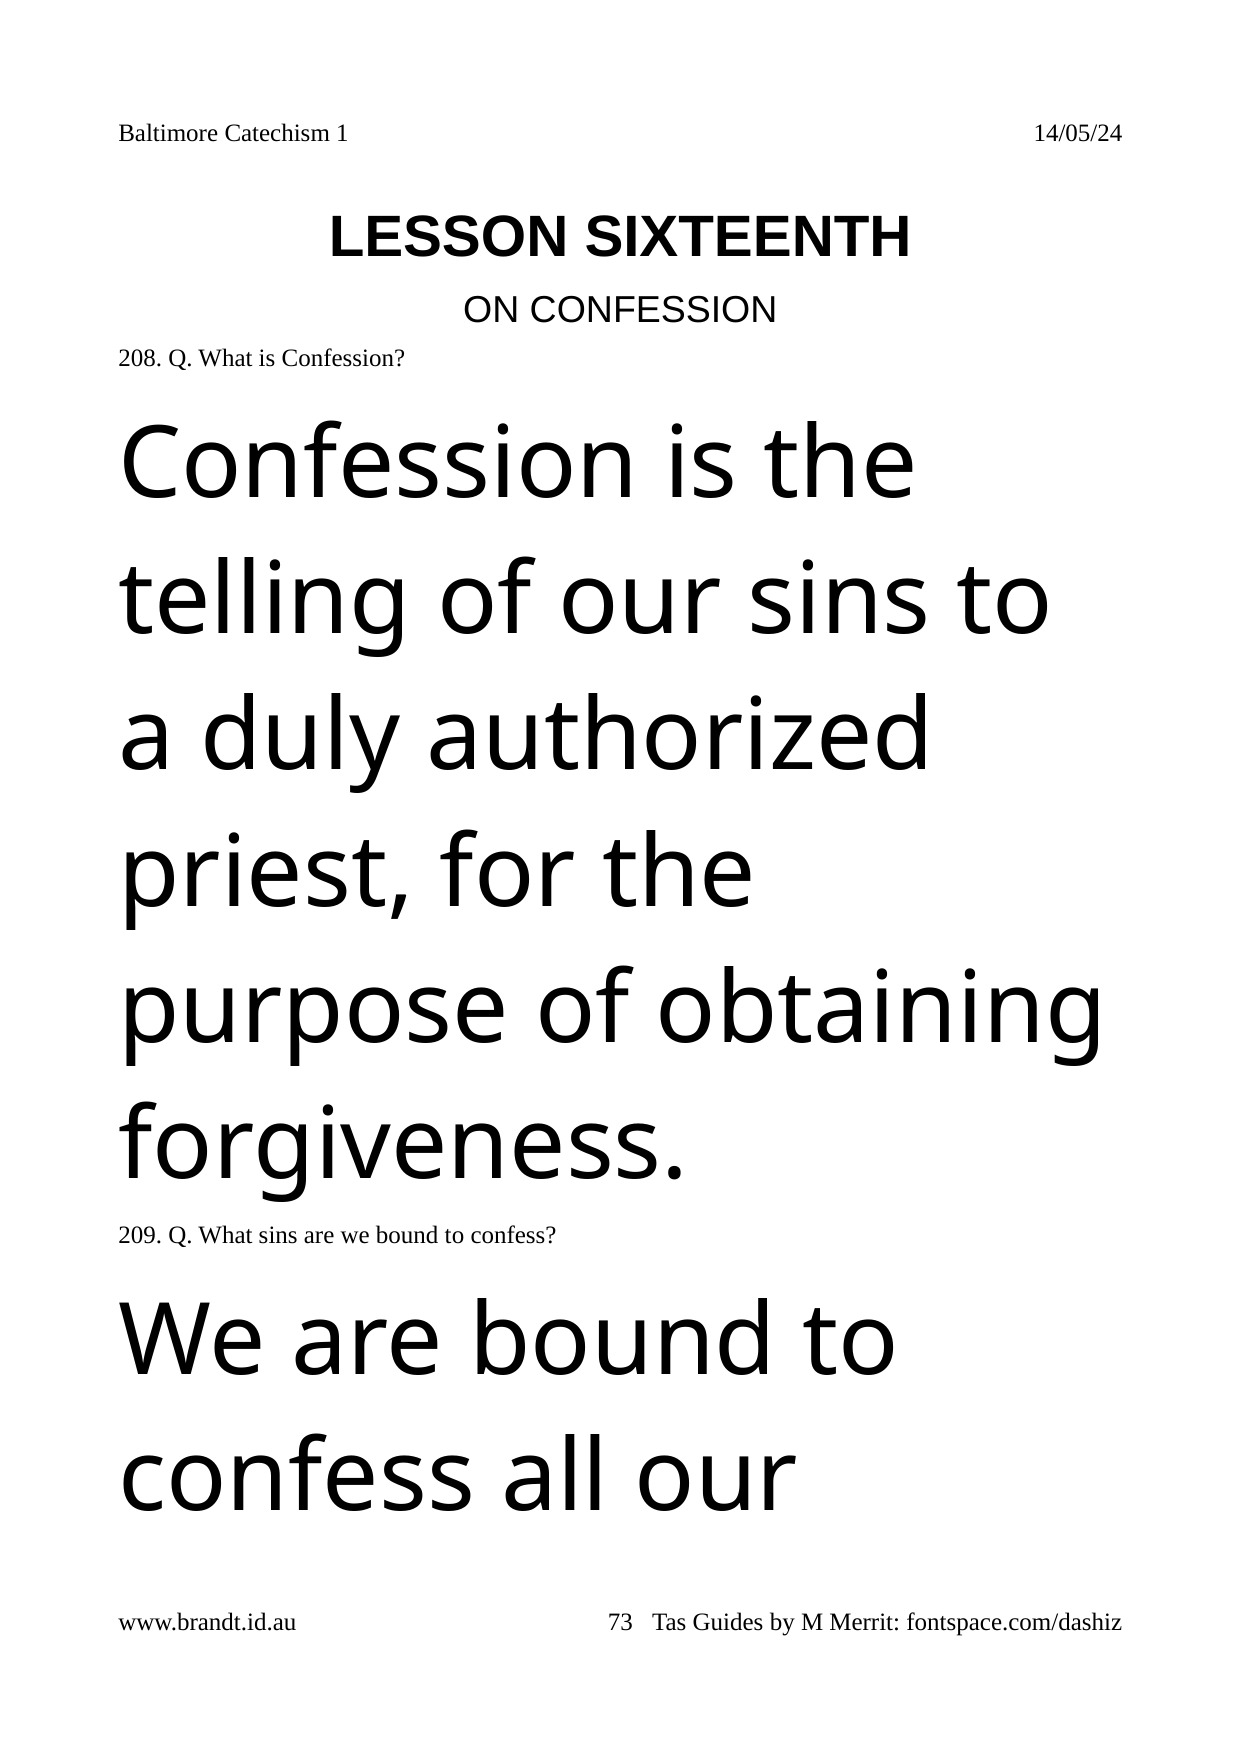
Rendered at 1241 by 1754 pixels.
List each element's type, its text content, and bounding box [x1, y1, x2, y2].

subtitle ON CONFESSION [118, 287, 1122, 330]
text 208. Q. What is Confession? [118, 343, 1122, 372]
text We are bound to confess all our [118, 1267, 1122, 1540]
text 209. Q. What sins are we bound to confess? [118, 1220, 1122, 1248]
title LESSON SIXTEENTH [118, 201, 1122, 268]
text Confession is the telling of our sins to a duly authorized priest, for the purpose of obtaining forgiveness. [118, 390, 1122, 1208]
